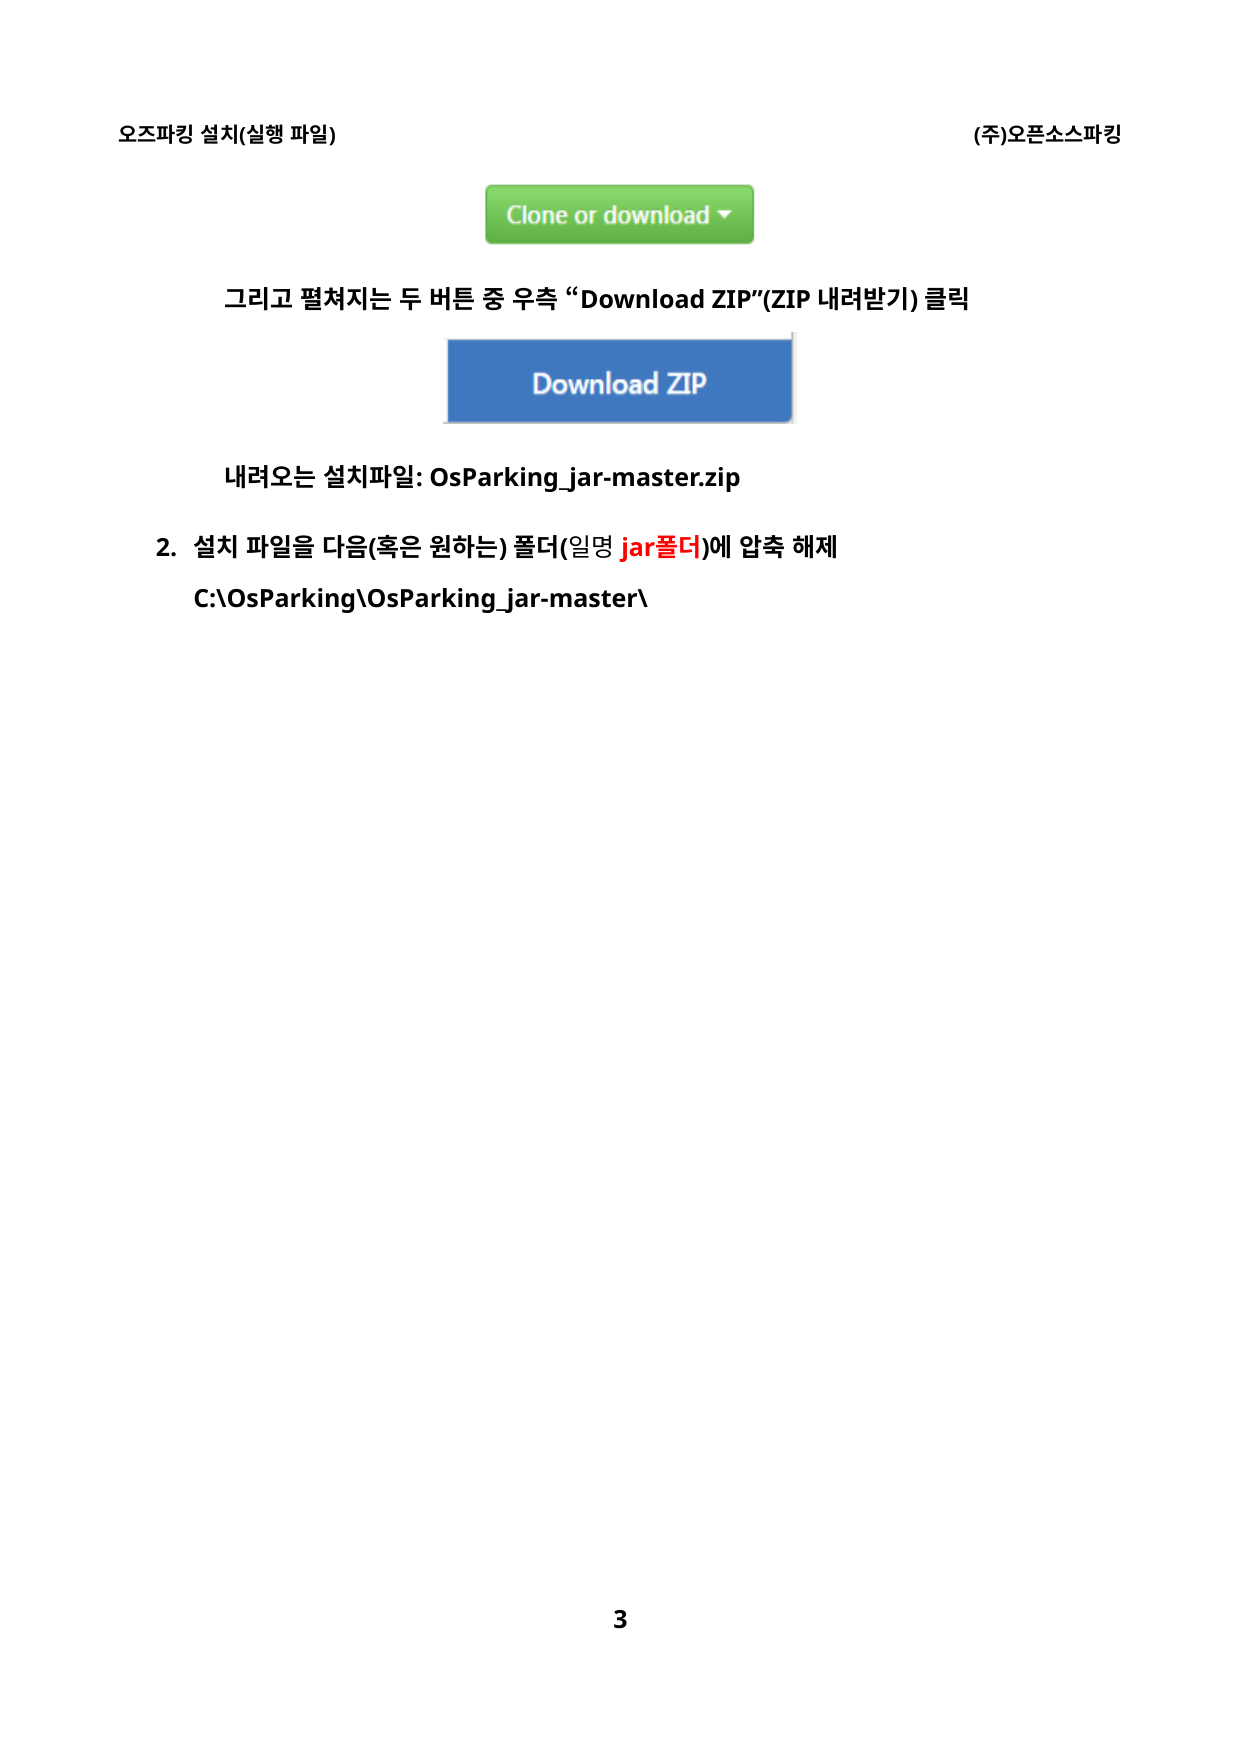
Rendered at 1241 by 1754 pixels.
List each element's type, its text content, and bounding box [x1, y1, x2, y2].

picture [442, 332, 798, 424]
list 설치 파일을 다음(혹은 원하는) 폴더(일명 jar폴더)에 압축 해제 C:\OsParking\OsParking_jar-master\ [156, 527, 1122, 649]
text 내려오는 설치파일: OsParking_jar-master.zip [118, 457, 1122, 493]
text 그리고 펼쳐지는 두 버튼 중 우측 “Download ZIP”(ZIP 내려받기) 클릭 [118, 279, 1122, 332]
picture [481, 177, 759, 246]
